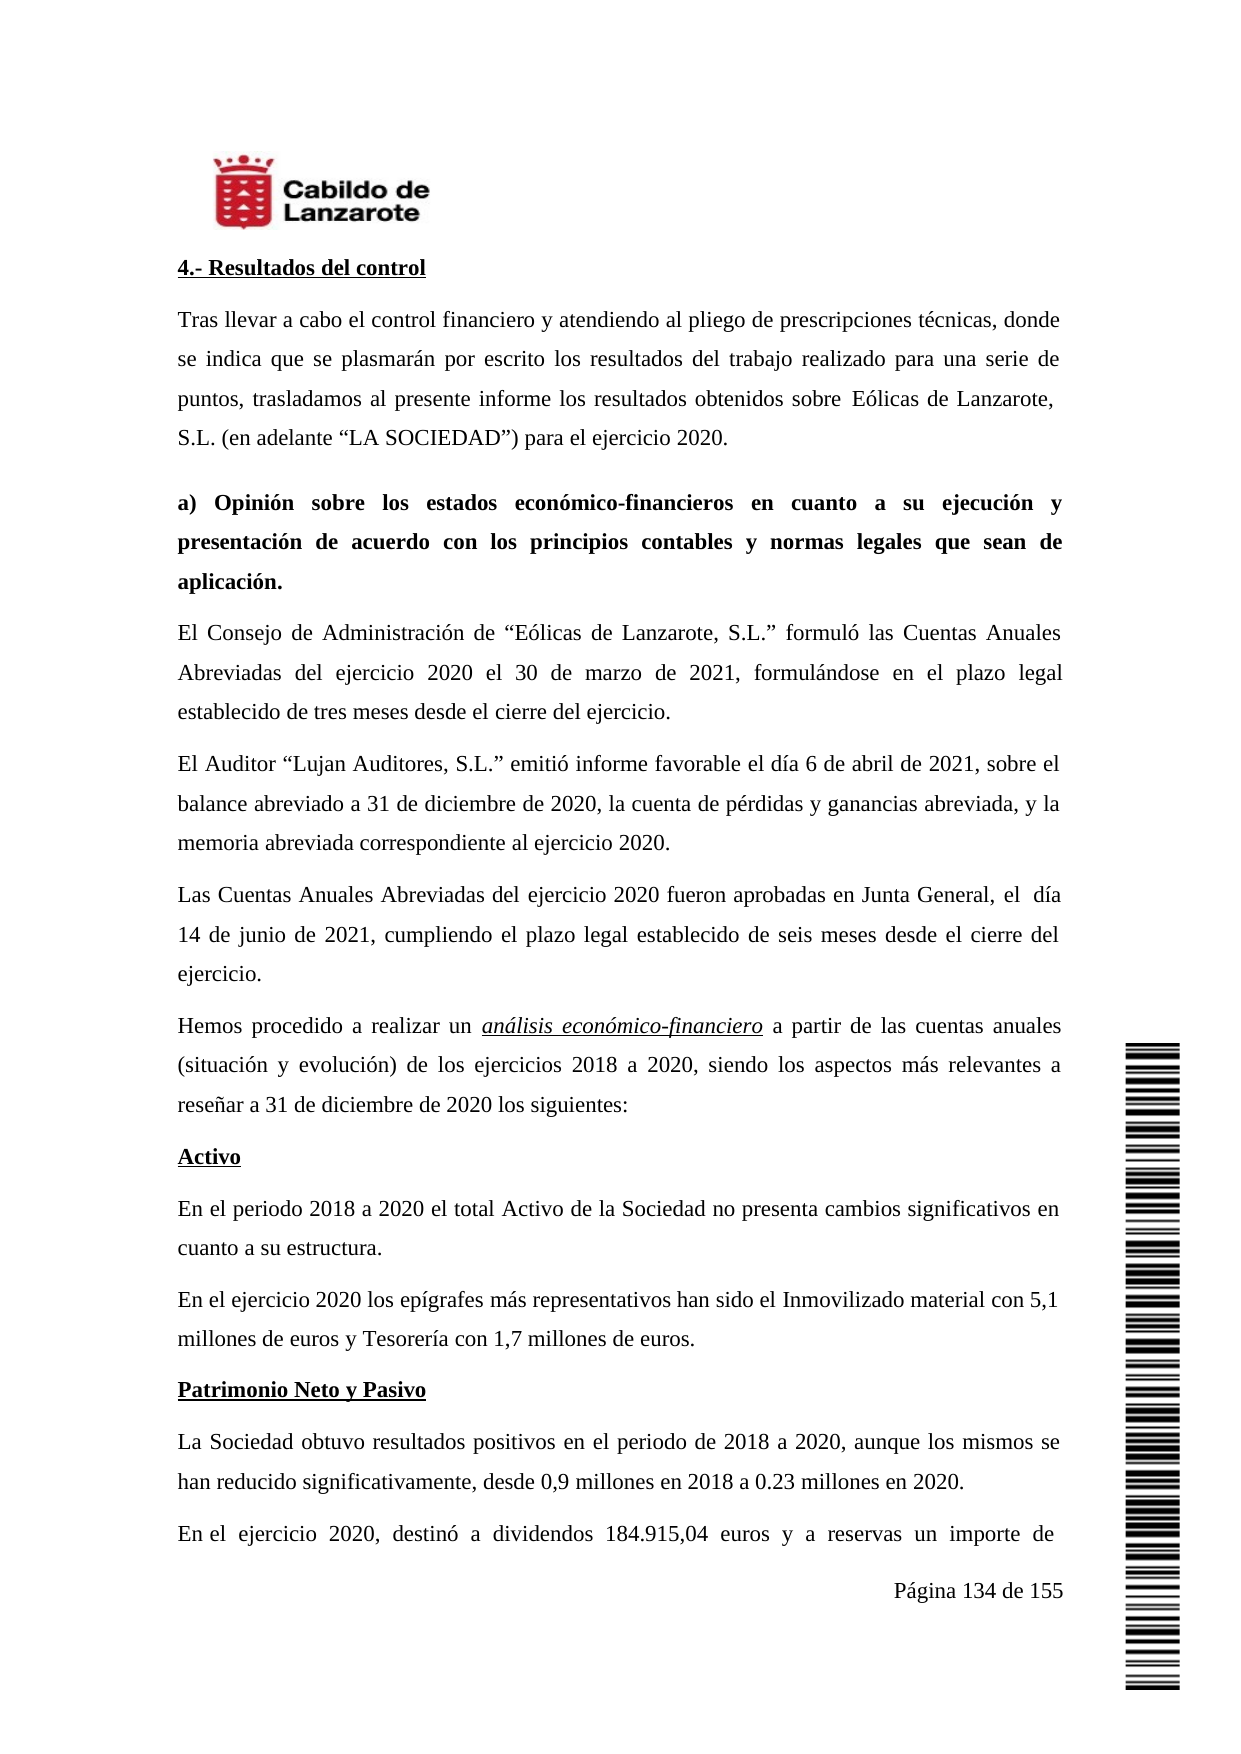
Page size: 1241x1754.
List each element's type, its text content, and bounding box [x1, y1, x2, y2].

text El Auditor “Lujan Auditores, S.L.” emitió informe favorable el día 6 de abril de 2021, sobre el balance abreviado a 31 de diciembre de 2020, la cuenta de pérdidas y ganancias abreviada, y la memoria abreviada correspondiente al ejercicio 2020. [177, 750, 1062, 856]
text Las Cuentas Anuales Abreviadas del ejercicio 2020 fueron aprobadas en Junta General, el día 14 de junio de 2021, cumpliendo el plazo legal establecido de seis meses desde el cierre del ejercicio. [177, 881, 1061, 986]
text La Sociedad obtuvo resultados positivos en el periodo de 2018 a 2020, aunque los mismos se han reducido significativamente, desde 0,9 millones en 2018 a 0.23 millones en 2020. [177, 1428, 1064, 1494]
picture [1125, 1043, 1180, 1690]
text El Consejo de Administración de “Eólicas de Lanzarote, S.L.” formuló las Cuentas Anuales Abreviadas del ejercicio 2020 el 30 de marzo de 2021, formulándose en el plazo legal establecido de tres meses desde el cierre del ejercicio. [177, 619, 1063, 725]
text Página 134 de 155 [37, 1577, 1063, 1603]
text En el periodo 2018 a 2020 el total Activo de la Sociedad no presenta cambios significativos en cuanto a su estructura. [177, 1195, 1064, 1260]
subtitle Opinión sobre los estados económico-financieros en cuanto a su ejecución y presentación de acuerdo con los principios contables y normas legales que sean de aplicación. [177, 489, 1062, 594]
picture [212, 151, 431, 230]
subtitle 4.- Resultados del control [177, 254, 1190, 280]
subtitle [1180, 1143, 1190, 1169]
text Tras llevar a cabo el control financiero y atendiendo al pliego de prescripciones técnicas, donde se indica que se plasmarán por escrito los resultados del trabajo realizado para una serie de puntos, trasladamos al presente informe los resultados obtenidos sobre Eólicas de Lanzarote, [177, 306, 1062, 411]
text S.L. (en adelante “LA SOCIEDAD”) para el ejercicio 2020. [177, 424, 1190, 451]
text Hemos procedido a realizar un análisis económico-financiero a partir de las cuentas anuales (situación y evolución) de los ejercicios 2018 a 2020, siendo los aspectos más relevantes a reseñar a 31 de diciembre de 2020 los siguientes: [177, 1012, 1063, 1117]
subtitle Activo [177, 1143, 1125, 1169]
text En el ejercicio 2020 los epígrafes más representativos han sido el Inmovilizado material con 5,1 millones de euros y Tesorería con 1,7 millones de euros. [177, 1286, 1064, 1351]
subtitle Patrimonio Neto y Pasivo [177, 1377, 1125, 1403]
text En el ejercicio 2020, destinó a dividendos 184.915,04 euros y a reservas un importe de [177, 1520, 1125, 1546]
